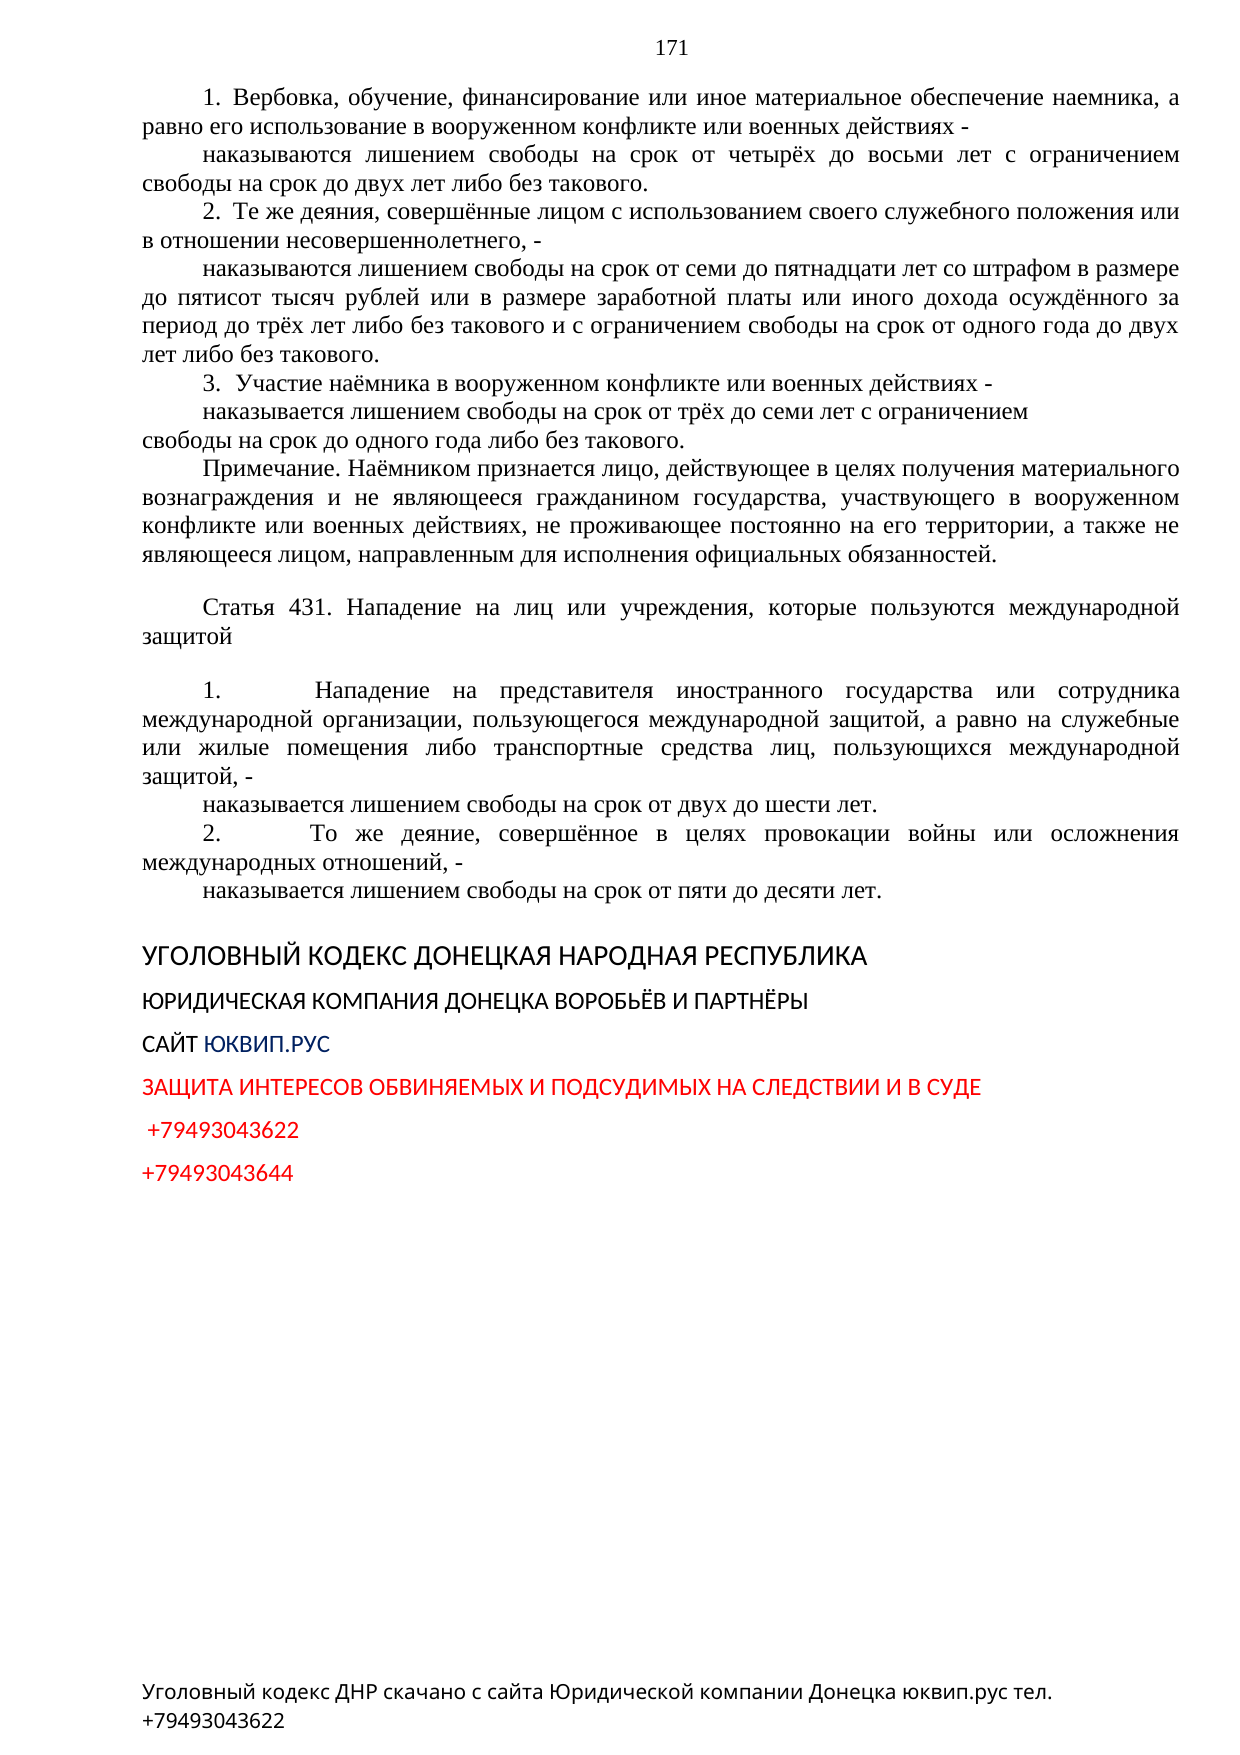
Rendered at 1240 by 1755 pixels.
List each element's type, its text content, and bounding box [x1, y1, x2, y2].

text +79493043644 [142, 1157, 1181, 1188]
text Примечание. Наёмником признается лицо, действующее в целях получения материального вознаграждения и не являющееся гражданином государства, участвующего в вооруженном конфликте или военных действиях, не проживающее постоянно на его территории, а также не являющееся лицом, направленным для исполнения официальных обязанностей. [142, 454, 1181, 568]
text Уголовный кодекс Донецкая народная республика [142, 937, 1181, 972]
text наказываются лишением свободы на срок от четырёх до восьми лет с ограничением свободы на срок до двух лет либо без такового. [142, 140, 1181, 197]
text наказывается лишением свободы на срок от двух до шести лет. [142, 790, 1181, 818]
text Защита интересов обвиняемых и подсудимых на сЛедстВии и в суде [142, 1071, 1181, 1102]
text +79493043622 [142, 1114, 1181, 1144]
list Те же деяния, совершённые лицом с использованием своего служебного положения или в отношении несовершеннолетнего, - [142, 197, 1181, 254]
text Юридическая компания Донецка ВОРОбьёв и партнёры [142, 985, 1181, 1016]
text наказываются лишением свободы на срок от семи до пятнадцати лет со штрафом в размере до пятисот тысяч рублей или в размере заработной платы или иного дохода осуждённого за период до трёх лет либо без такового и с ограничением свободы на срок от одного года до двух лет либо без такового. [142, 254, 1181, 368]
list Нападение на представителя иностранного государства или сотрудника международной организации, пользующегося международной защитой, а равно на служебные или жилые помещения либо транспортные средства лиц, пользующихся международной защитой, - [142, 676, 1181, 790]
text сайт ЮКВИП.рУС [142, 1028, 1181, 1058]
list Участие наёмника в вооруженном конфликте или военных действиях - [142, 368, 1181, 397]
text наказывается лишением свободы на срок от пяти до десяти лет. [142, 876, 1181, 904]
text свободы на срок до одного года либо без такового. [142, 425, 1181, 454]
text Статья 431. Нападение на лиц или учреждения, которые пользуются международной защитой [142, 592, 1181, 650]
text наказывается лишением свободы на срок от трёх до семи лет с ограничением [142, 397, 1181, 425]
list Вербовка, обучение, финансирование или иное материальное обеспечение наемника, а равно его использование в вооруженном конфликте или военных действиях - [142, 83, 1181, 140]
list То же деяние, совершённое в целях провокации войны или осложнения международных отношений, - [142, 818, 1181, 876]
